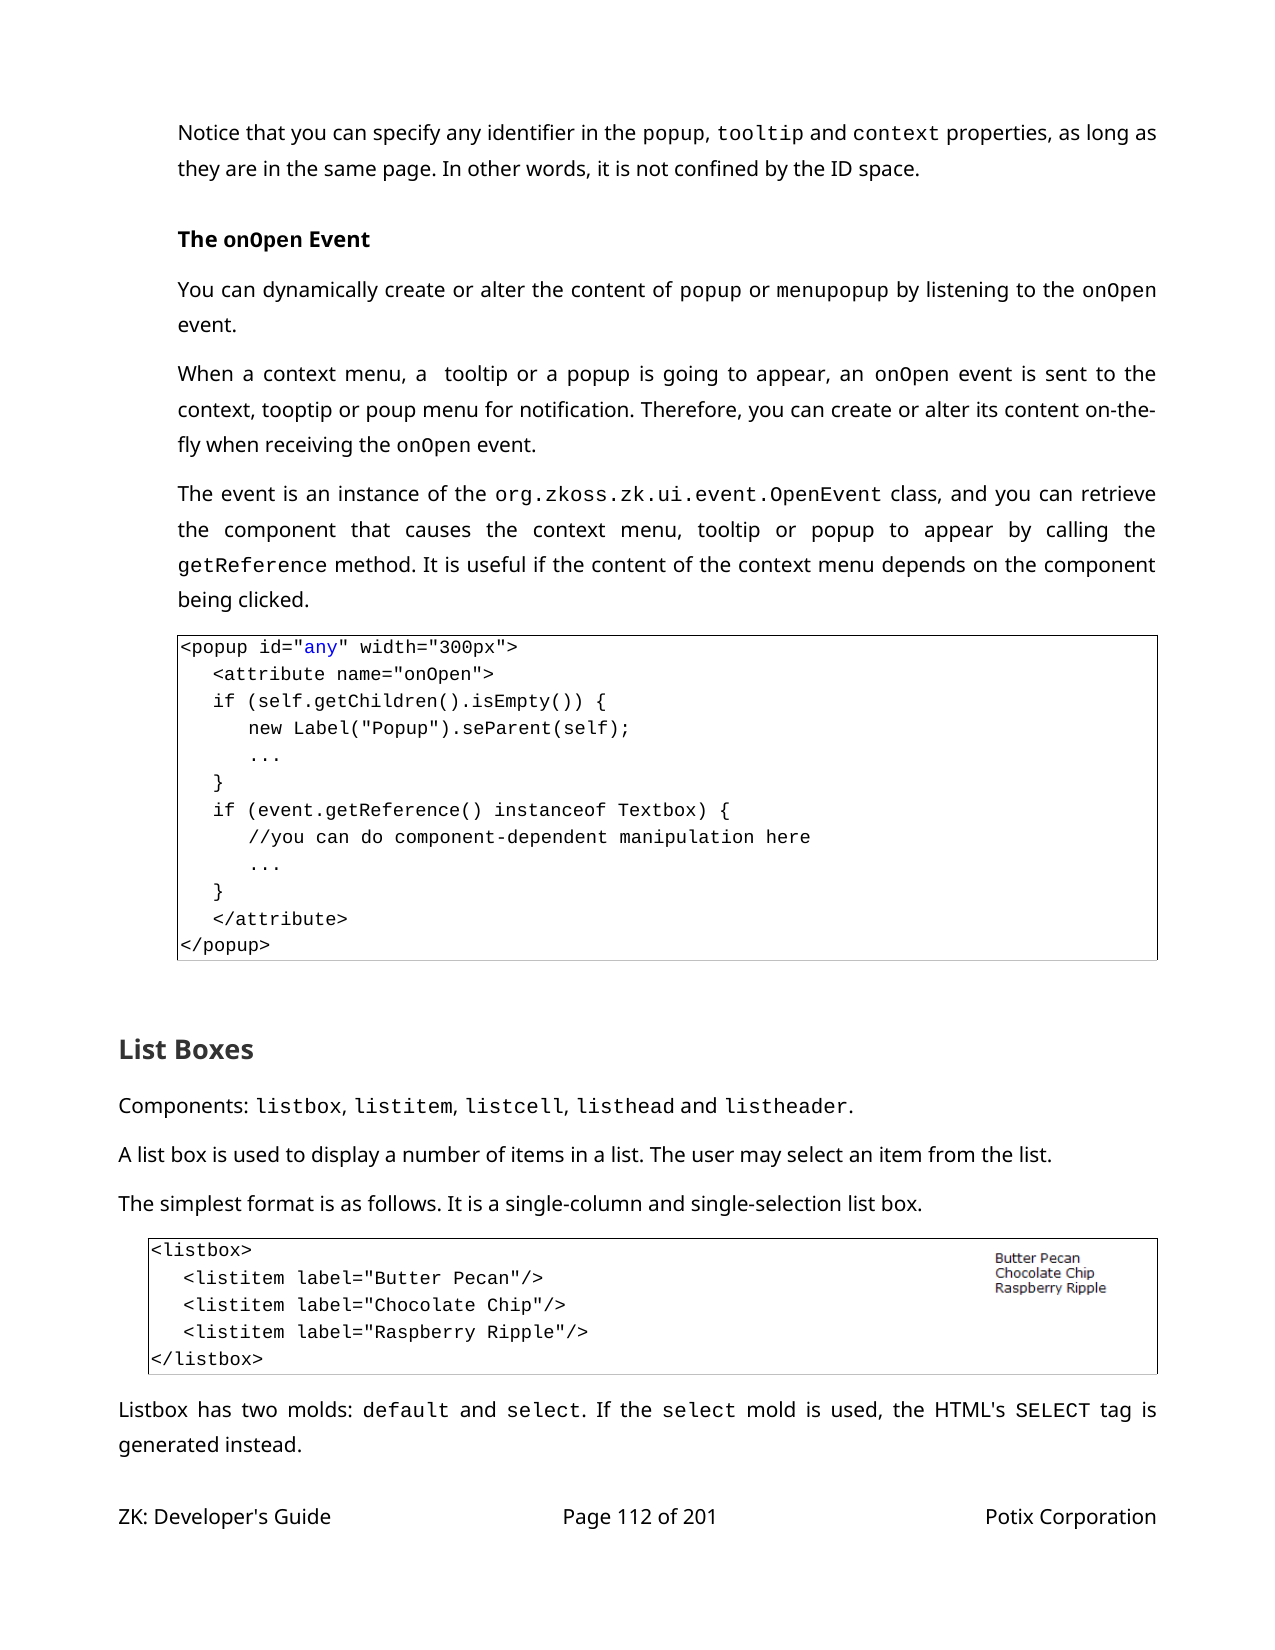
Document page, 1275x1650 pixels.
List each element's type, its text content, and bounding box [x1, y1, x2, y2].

text When a context menu, a tooltip or a popup is going to appear, an onOpen event is sent to the context, tooptip or poup menu for notification. Therefore, you can create or alter its content on-the-fly when receiving the onOpen event. [177, 359, 1157, 459]
text </listbox> [149, 1347, 1157, 1374]
text Listbox has two molds: default and select. If the select mold is used, the HTML's SELECT tag is generated instead. [118, 1395, 1157, 1459]
text new Label("Popup").seParent(self); [178, 716, 1157, 740]
text A list box is used to display a number of items in a list. The user may select an item from the list. [118, 1141, 1157, 1169]
subtitle List Boxes [118, 1031, 1157, 1068]
text } [178, 879, 1157, 903]
text ... [178, 852, 1157, 876]
text if (self.getChildren().isEmpty()) { [178, 689, 1157, 713]
text <listbox> [149, 1239, 1157, 1263]
text You can dynamically create or alter the content of popup or menupopup by listening to the onOpen event. [177, 275, 1157, 339]
text Notice that you can specify any identifier in the popup, tooltip and context properties, as long as they are in the same page. In other words, it is not confined by the ID space. [177, 118, 1157, 182]
picture [990, 1248, 1118, 1298]
text <listitem label="Raspberry Ripple"/> [149, 1320, 1157, 1344]
text <attribute name="onOpen"> [178, 662, 1157, 686]
text <listitem label="Butter Pecan"/> [149, 1266, 990, 1290]
text The event is an instance of the org.zkoss.zk.ui.event.OpenEvent class, and you can retrieve the component that causes the context menu, tooltip or popup to appear by calling the getReference method. It is useful if the content of the context menu depends on the component being clicked. [177, 479, 1157, 614]
text Components: listbox, listitem, listcell, listhead and listheader. [118, 1091, 1157, 1120]
text </attribute> </popup> [178, 906, 1157, 960]
text //you can do component-dependent manipulation here [178, 825, 1157, 849]
text if (event.getReference() instanceof Textbox) { [178, 798, 1157, 822]
text The simplest format is as follows. It is a single-column and single-selection list box. [118, 1189, 1157, 1218]
text <listitem label="Chocolate Chip"/> [149, 1293, 1157, 1317]
text } [178, 770, 1157, 795]
text [1118, 1266, 1157, 1290]
subtitle The onOpen Event [177, 224, 1157, 254]
text <popup id="any" width="300px"> [178, 636, 1157, 659]
text ... [178, 743, 1157, 767]
